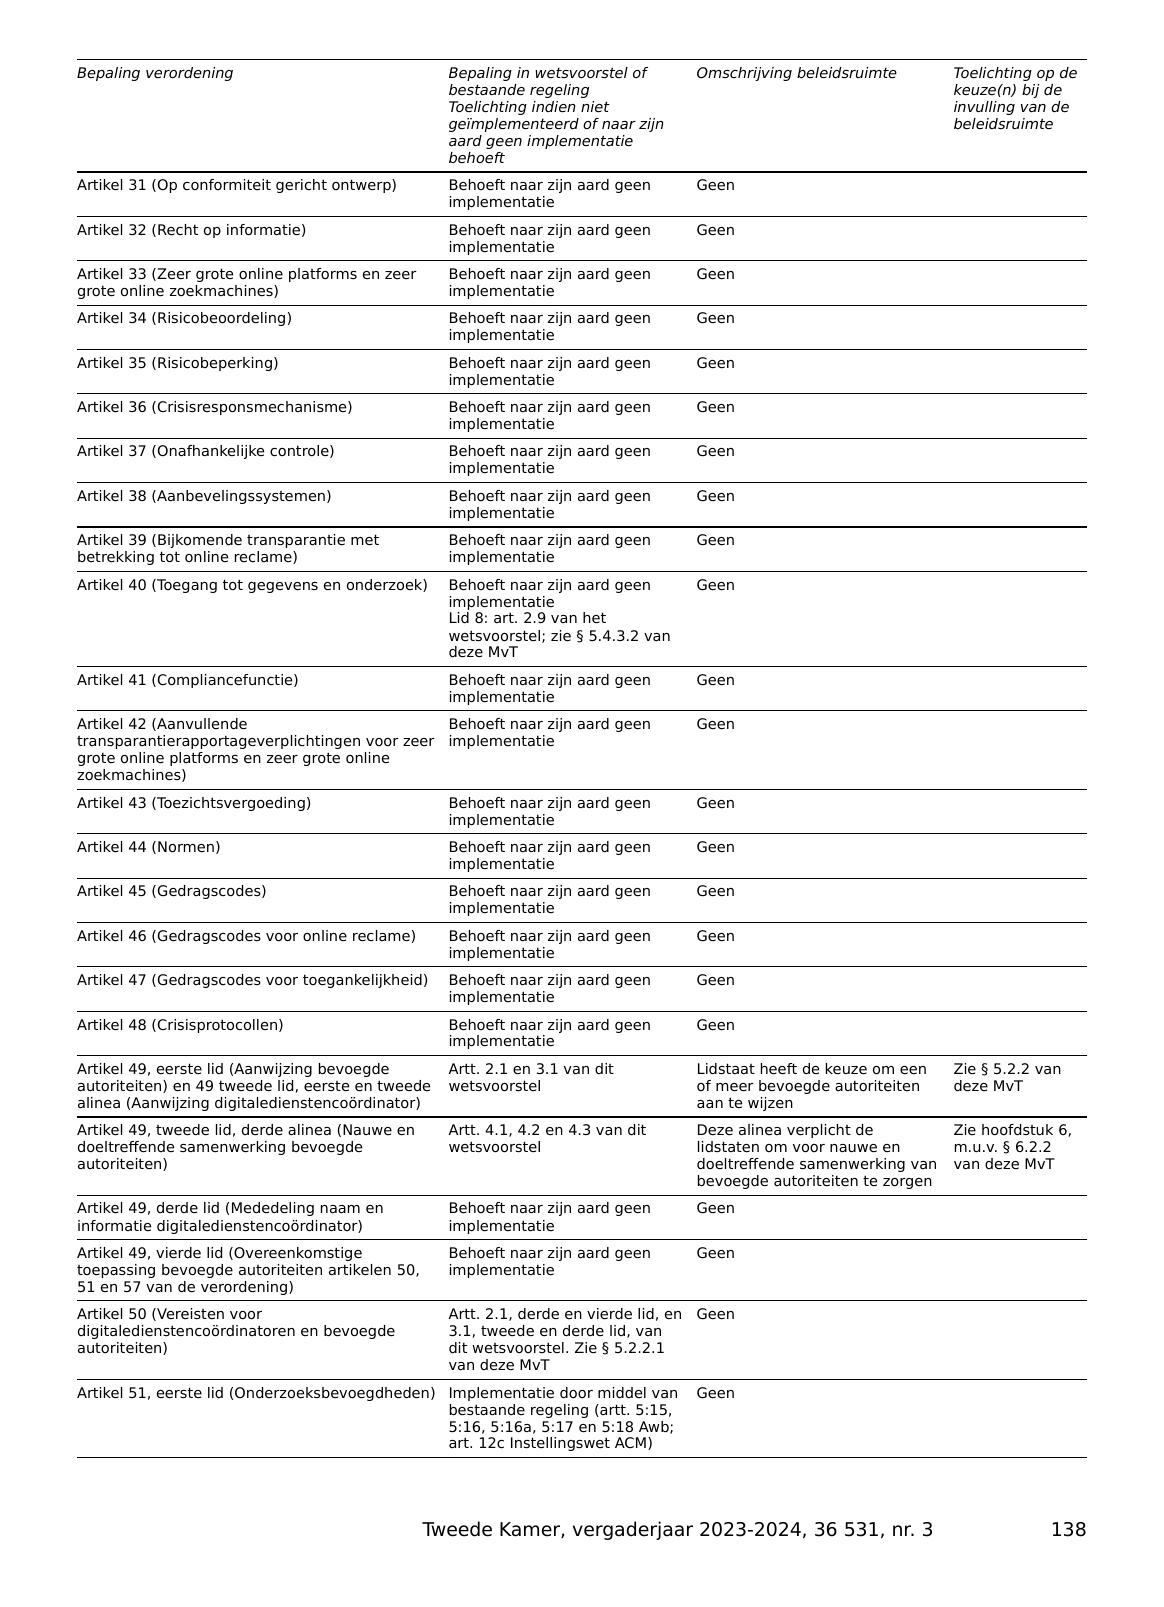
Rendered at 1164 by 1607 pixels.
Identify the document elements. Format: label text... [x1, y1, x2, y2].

table_cell Behoeft naar zijn aard geen implementatie [443, 217, 691, 260]
table_cell Geen [691, 306, 947, 349]
table_cell Artikel 37 (Onafhankelijke controle) [77, 439, 442, 482]
table_cell Behoeft naar zijn aard geen implementatie [443, 306, 691, 349]
table_cell Artikel 42 (Aanvullende transparantierapportageverplichtingen voor zeer grote online platforms en zeer grote online zoekmachines) [77, 711, 442, 789]
table_cell [947, 439, 1087, 482]
table_cell Artikel 51, eerste lid (Onderzoeksbevoegdheden) [77, 1380, 442, 1457]
table_cell Geen [691, 1240, 947, 1300]
table_cell Artikel 49, derde lid (Mededeling naam en informatie digitaledienstencoördinator) [77, 1196, 442, 1239]
table_cell Artikel 48 (Crisisprotocollen) [77, 1012, 442, 1055]
table_cell Geen [691, 261, 947, 304]
table_cell Artikel 49, eerste lid (Aanwijzing bevoegde autoriteiten) en 49 tweede lid, eerste en tweede alinea (Aanwijzing digitaledienstencoördinator) [77, 1056, 442, 1116]
table_cell Artikel 34 (Risicobeoordeling) [77, 306, 442, 349]
table_cell Zie § 5.2.2 van deze MvT [947, 1056, 1087, 1116]
table_cell Artikel 38 (Aanbevelingssystemen) [77, 483, 442, 526]
table_cell Behoeft naar zijn aard geen implementatie [443, 1240, 691, 1300]
table_cell Geen [691, 350, 947, 393]
table_cell Artikel 44 (Normen) [77, 834, 442, 877]
table_cell [947, 1196, 1087, 1239]
table_cell Geen [691, 879, 947, 922]
table_cell Artikel 50 (Vereisten voor digitaledienstencoördinatoren en bevoegde autoriteiten) [77, 1301, 442, 1379]
table_cell [947, 923, 1087, 966]
table_cell Behoeft naar zijn aard geen implementatie [443, 483, 691, 526]
table_cell Geen [691, 528, 947, 571]
table_cell [947, 1240, 1087, 1300]
table_cell Artt. 2.1 en 3.1 van dit wetsvoorstel [443, 1056, 691, 1116]
table_cell Artikel 36 (Crisisresponsmechanisme) [77, 394, 442, 438]
table_cell [947, 879, 1087, 922]
table_cell Behoeft naar zijn aard geen implementatie [443, 923, 691, 966]
table_header Bepaling in wetsvoorstel of bestaande regeling Toelichting indien niet geïmplementeerd of naar zijn aard geen implementatie behoeft [443, 60, 691, 171]
table_cell Artt. 2.1, derde en vierde lid, en 3.1, tweede en derde lid, van dit wetsvoorstel. Zie § 5.2.2.1 van deze MvT [443, 1301, 691, 1379]
table_cell [947, 711, 1087, 789]
table_cell [947, 261, 1087, 304]
table_cell Lidstaat heeft de keuze om een of meer bevoegde autoriteiten aan te wijzen [691, 1056, 947, 1116]
table_cell Geen [691, 1301, 947, 1379]
table_cell [947, 1301, 1087, 1379]
table_cell [947, 1380, 1087, 1457]
table_cell Geen [691, 1196, 947, 1239]
table_cell [947, 1012, 1087, 1055]
table_cell Artt. 4.1, 4.2 en 4.3 van dit wetsvoorstel [443, 1118, 691, 1195]
table_cell Artikel 35 (Risicobeperking) [77, 350, 442, 393]
table_cell Artikel 47 (Gedragscodes voor toegankelijkheid) [77, 967, 442, 1011]
table_cell Artikel 33 (Zeer grote online platforms en zeer grote online zoekmachines) [77, 261, 442, 304]
table_cell Behoeft naar zijn aard geen implementatie [443, 173, 691, 216]
table_cell Behoeft naar zijn aard geen implementatie [443, 439, 691, 482]
table_cell Geen [691, 439, 947, 482]
table_cell Behoeft naar zijn aard geen implementatie [443, 1196, 691, 1239]
table_cell [947, 394, 1087, 438]
table_cell Behoeft naar zijn aard geen implementatie Lid 8: art. 2.9 van het wetsvoorstel; zie § 5.4.3.2 van deze MvT [443, 572, 691, 666]
table_cell [947, 967, 1087, 1011]
table_cell Geen [691, 667, 947, 710]
table_cell Geen [691, 711, 947, 789]
table_cell Geen [691, 1380, 947, 1457]
table_header Omschrijving beleidsruimte [691, 60, 947, 171]
table_cell Geen [691, 834, 947, 877]
table_cell Behoeft naar zijn aard geen implementatie [443, 790, 691, 833]
table_cell Artikel 43 (Toezichtsvergoeding) [77, 790, 442, 833]
table_cell Implementatie door middel van bestaande regeling (artt. 5:15, 5:16, 5:16a, 5:17 en 5:18 Awb; art. 12c Instellingswet ACM) [443, 1380, 691, 1457]
table_cell Geen [691, 923, 947, 966]
table_cell Behoeft naar zijn aard geen implementatie [443, 261, 691, 304]
table_cell Geen [691, 572, 947, 666]
table_cell Geen [691, 217, 947, 260]
table_cell Behoeft naar zijn aard geen implementatie [443, 879, 691, 922]
table_cell Behoeft naar zijn aard geen implementatie [443, 1012, 691, 1055]
table_cell [947, 528, 1087, 571]
table_cell Artikel 32 (Recht op informatie) [77, 217, 442, 260]
table_cell Artikel 46 (Gedragscodes voor online reclame) [77, 923, 442, 966]
table_cell Artikel 39 (Bijkomende transparantie met betrekking tot online reclame) [77, 528, 442, 571]
table_cell Geen [691, 483, 947, 526]
table_cell [947, 350, 1087, 393]
table_cell Behoeft naar zijn aard geen implementatie [443, 528, 691, 571]
table_cell Geen [691, 790, 947, 833]
table_cell [947, 173, 1087, 216]
table_cell Geen [691, 173, 947, 216]
table_cell Geen [691, 967, 947, 1011]
table_cell Geen [691, 394, 947, 438]
table_cell [947, 483, 1087, 526]
table_cell [947, 667, 1087, 710]
table_cell [947, 217, 1087, 260]
table_cell Geen [691, 1012, 947, 1055]
table_cell [947, 834, 1087, 877]
table_cell Behoeft naar zijn aard geen implementatie [443, 667, 691, 710]
table_cell Behoeft naar zijn aard geen implementatie [443, 394, 691, 438]
table_cell Artikel 45 (Gedragscodes) [77, 879, 442, 922]
table_cell [947, 572, 1087, 666]
table_cell Behoeft naar zijn aard geen implementatie [443, 967, 691, 1011]
table_cell Behoeft naar zijn aard geen implementatie [443, 711, 691, 789]
table_cell Behoeft naar zijn aard geen implementatie [443, 350, 691, 393]
table_cell Artikel 41 (Compliancefunctie) [77, 667, 442, 710]
table_cell Artikel 40 (Toegang tot gegevens en onderzoek) [77, 572, 442, 666]
table_cell Artikel 49, tweede lid, derde alinea (Nauwe en doeltreffende samenwerking bevoegde autoriteiten) [77, 1118, 442, 1195]
table_cell [947, 790, 1087, 833]
table_header Bepaling verordening [77, 60, 442, 171]
table_cell Artikel 31 (Op conformiteit gericht ontwerp) [77, 173, 442, 216]
table_cell Zie hoofdstuk 6, m.u.v. § 6.2.2 van deze MvT [947, 1118, 1087, 1195]
table_cell Deze alinea verplicht de lidstaten om voor nauwe en doeltreffende samenwerking van bevoegde autoriteiten te zorgen [691, 1118, 947, 1195]
table_cell Artikel 49, vierde lid (Overeenkomstige toepassing bevoegde autoriteiten artikelen 50, 51 en 57 van de verordening) [77, 1240, 442, 1300]
table_cell [947, 306, 1087, 349]
table_header Toelichting op de keuze(n) bij de invulling van de beleidsruimte [947, 60, 1087, 171]
table_cell Behoeft naar zijn aard geen implementatie [443, 834, 691, 877]
